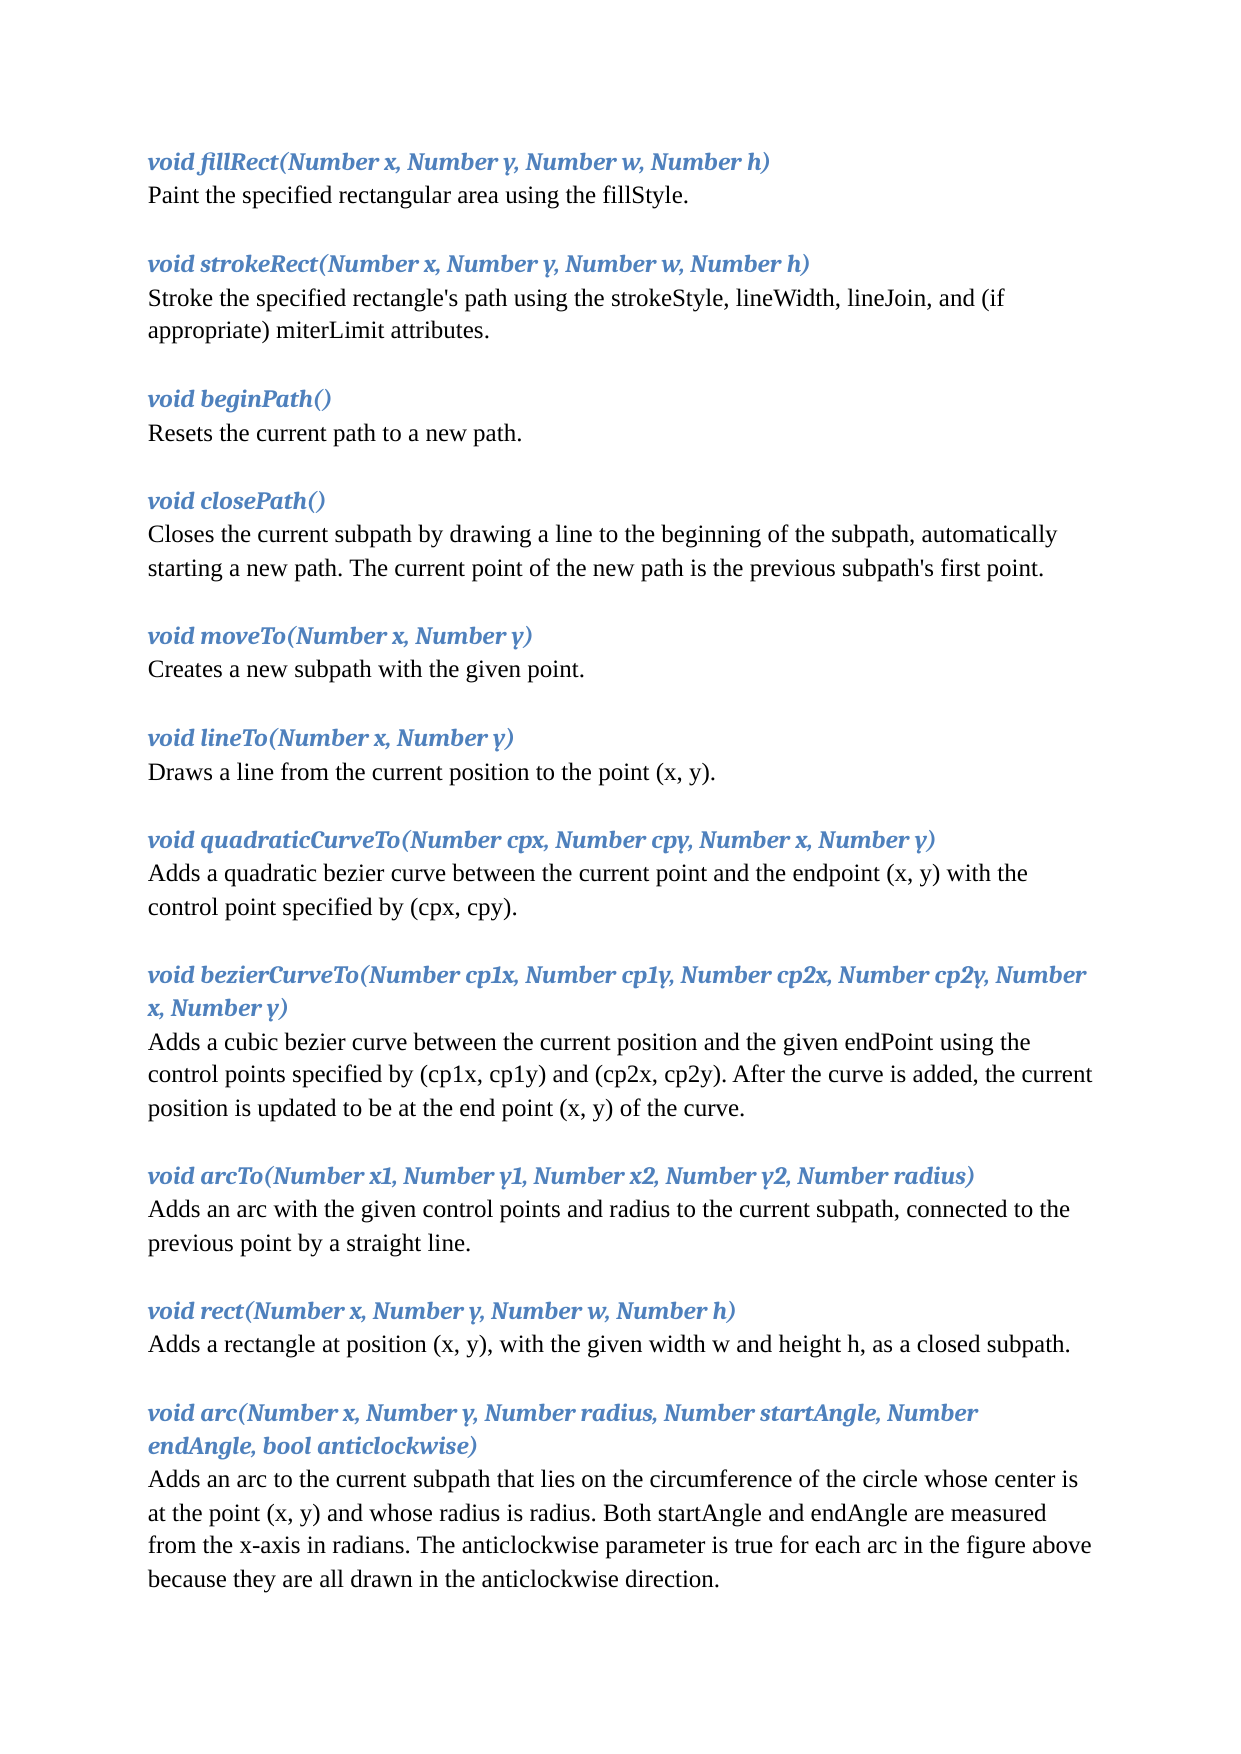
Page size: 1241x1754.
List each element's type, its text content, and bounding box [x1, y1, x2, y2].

text Draws a line from the current position to the point (x, y). [148, 757, 1093, 785]
subtitle void quadraticCurveTo(Number cpx, Number cpy, Number x, Number y) [148, 826, 1093, 854]
text Closes the current subpath by drawing a line to the beginning of the subpath, automatically starting a new path. The current point of the new path is the previous subpath's first point. [148, 519, 1093, 581]
subtitle void closePath() [148, 487, 1093, 515]
text Adds a cubic bezier curve between the current position and the given endPoint using the control points specified by (cp1x, cp1y) and (cp2x, cp2y). After the curve is added, the current position is updated to be at the end point (x, y) of the curve. [148, 1027, 1093, 1121]
subtitle void arcTo(Number x1, Number y1, Number x2, Number y2, Number radius) [148, 1162, 1093, 1190]
text Stroke the specified rectangle's path using the strokeStyle, lineWidth, lineJoin, and (if appropriate) miterLimit attributes. [148, 283, 1093, 344]
subtitle void lineTo(Number x, Number y) [148, 723, 1093, 752]
subtitle void arc(Number x, Number y, Number radius, Number startAngle, Number endAngle, bool anticlockwise) [148, 1398, 1093, 1460]
subtitle void strokeRect(Number x, Number y, Number w, Number h) [148, 249, 1093, 278]
subtitle void fillRect(Number x, Number y, Number w, Number h) [148, 148, 1093, 176]
subtitle void moveTo(Number x, Number y) [148, 622, 1093, 650]
text Paint the specified rectangular area using the fillStyle. [148, 181, 1093, 209]
subtitle void beginPath() [148, 384, 1093, 413]
text Adds a quadratic bezier curve between the current point and the endpoint (x, y) with the control point specified by (cpx, cpy). [148, 858, 1093, 920]
subtitle void rect(Number x, Number y, Number w, Number h) [148, 1297, 1093, 1325]
text Creates a new subpath with the given point. [148, 654, 1093, 683]
text Adds an arc to the current subpath that lies on the circumference of the circle whose center is at the point (x, y) and whose radius is radius. Both startAngle and endAngle are measured from the x-axis in radians. The anticlockwise parameter is true for each arc in the figure above because they are all drawn in the anticlockwise direction. [148, 1464, 1093, 1592]
subtitle void bezierCurveTo(Number cp1x, Number cp1y, Number cp2x, Number cp2y, Number x, Number y) [148, 961, 1093, 1022]
text Resets the current path to a new path. [148, 418, 1093, 446]
text Adds a rectangle at position (x, y), with the given width w and height h, as a closed subpath. [148, 1329, 1093, 1358]
text Adds an arc with the given control points and radius to the current subpath, connected to the previous point by a straight line. [148, 1194, 1093, 1256]
